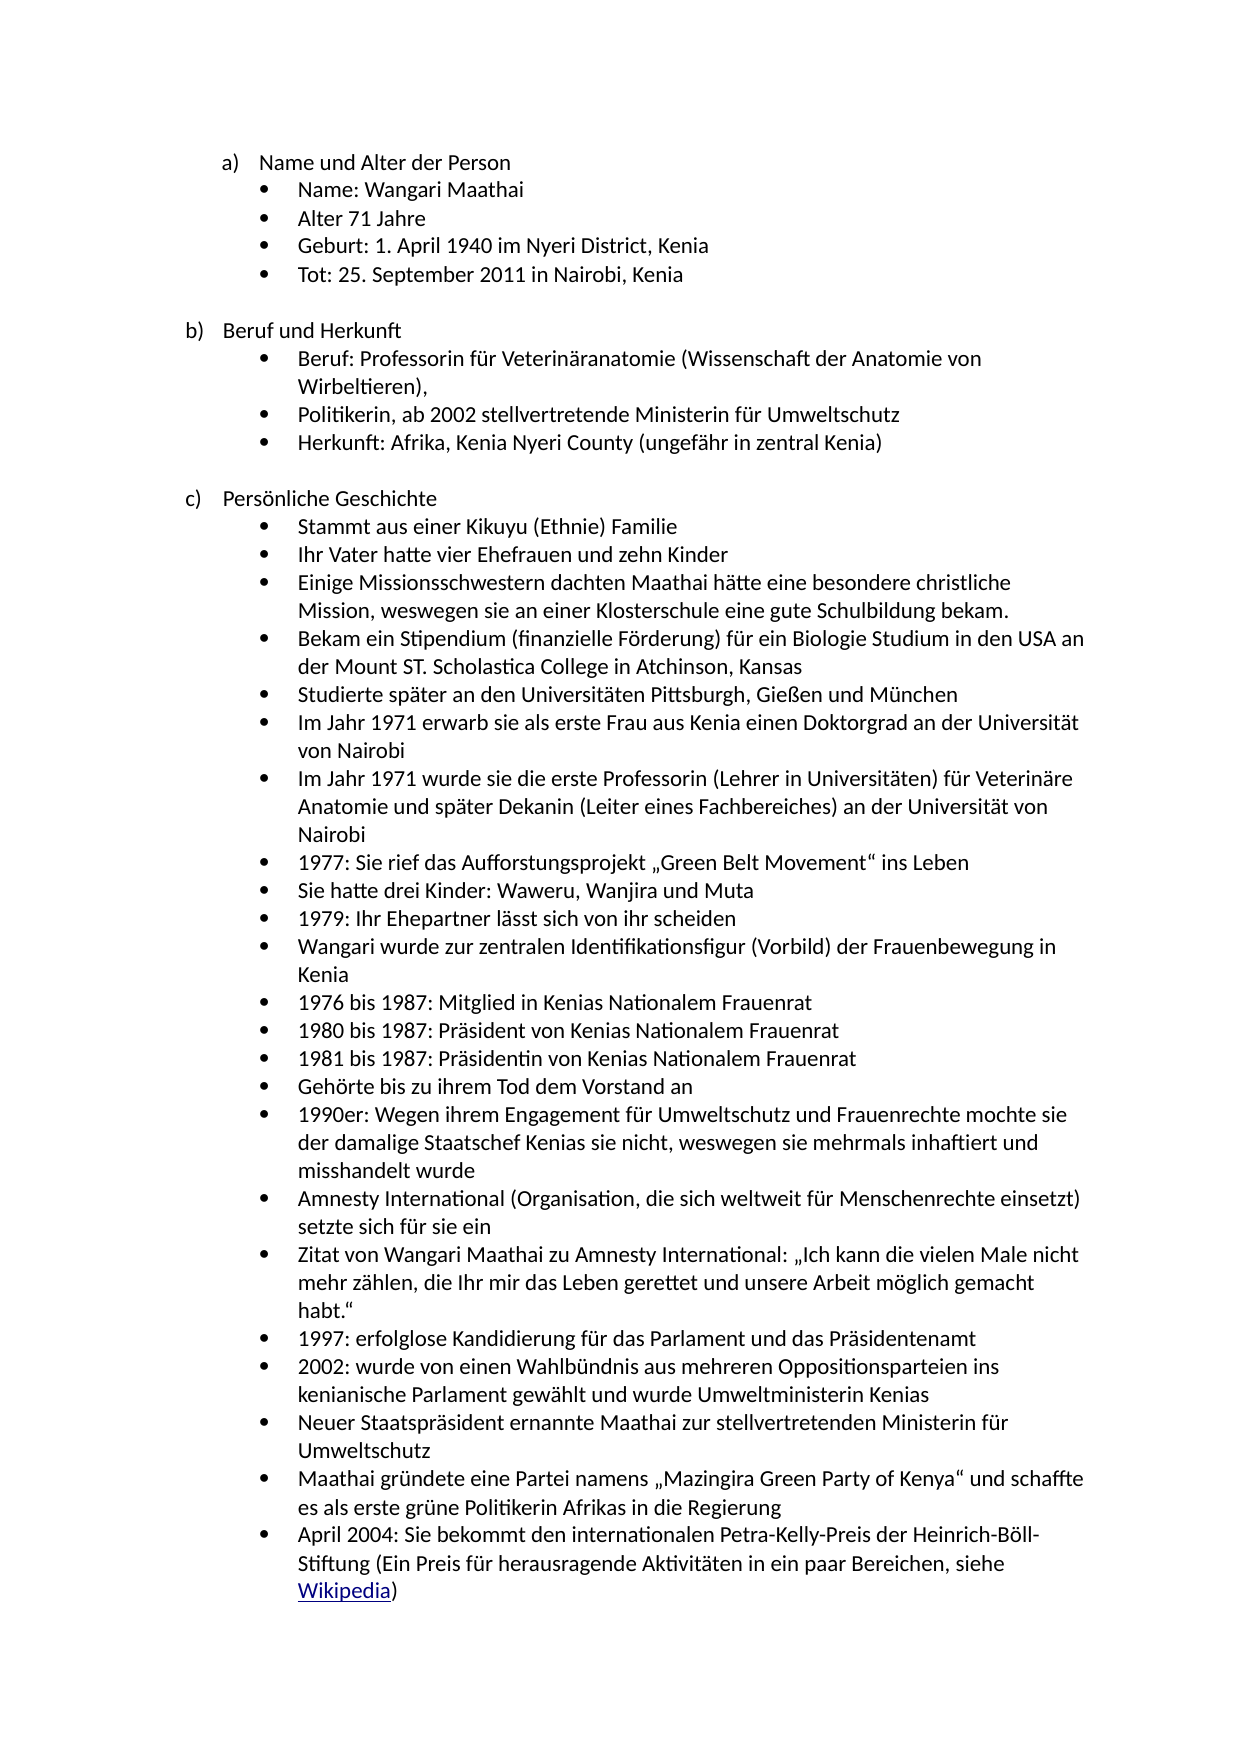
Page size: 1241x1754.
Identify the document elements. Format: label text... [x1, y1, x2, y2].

list Beruf und Herkunft [185, 316, 1093, 344]
list 1981 bis 1987: Präsidentin von Kenias Nationalem Frauenrat [260, 1044, 1093, 1072]
list Amnesty International (Organisation, die sich weltweit für Menschenrechte einsetzt) setzte sich für sie ein [260, 1184, 1093, 1240]
list April 2004: Sie bekommt den internationalen Petra-Kelly-Preis der Heinrich-Böll-Stiftung (Ein Preis für herausragende Aktivitäten in ein paar Bereichen, siehe Wikipedia) [260, 1521, 1093, 1605]
list 1980 bis 1987: Präsident von Kenias Nationalem Frauenrat [260, 1016, 1093, 1044]
list Wangari wurde zur zentralen Identifikationsfigur (Vorbild) der Frauenbewegung in Kenia [260, 932, 1093, 988]
list Stammt aus einer Kikuyu (Ethnie) Familie [260, 512, 1093, 540]
list Name und Alter der Person [221, 148, 1093, 176]
list 1990er: Wegen ihrem Engagement für Umweltschutz und Frauenrechte mochte sie der damalige Staatschef Kenias sie nicht, weswegen sie mehrmals inhaftiert und misshandelt wurde [260, 1100, 1093, 1184]
list Beruf: Professorin für Veterinäranatomie (Wissenschaft der Anatomie von Wirbeltieren), [260, 344, 1093, 400]
list Tot: 25. September 2011 in Nairobi, Kenia [260, 260, 1093, 288]
list Herkunft: Afrika, Kenia Nyeri County (ungefähr in zentral Kenia) [260, 428, 1093, 456]
list 1976 bis 1987: Mitglied in Kenias Nationalem Frauenrat [260, 988, 1093, 1016]
list Persönliche Geschichte [185, 484, 1093, 512]
list Ihr Vater hatte vier Ehefrauen und zehn Kinder [260, 540, 1093, 568]
list 2002: wurde von einen Wahlbündnis aus mehreren Oppositionsparteien ins kenianische Parlament gewählt und wurde Umweltministerin Kenias [260, 1352, 1093, 1408]
list 1979: Ihr Ehepartner lässt sich von ihr scheiden [260, 904, 1093, 932]
list Zitat von Wangari Maathai zu Amnesty International: „Ich kann die vielen Male nicht mehr zählen, die Ihr mir das Leben gerettet und unsere Arbeit möglich gemacht habt.“ [260, 1240, 1093, 1324]
list Maathai gründete eine Partei namens „Mazingira Green Party of Kenya“ und schaffte es als erste grüne Politikerin Afrikas in die Regierung [260, 1464, 1093, 1521]
list Bekam ein Stipendium (finanzielle Förderung) für ein Biologie Studium in den USA an der Mount ST. Scholastica College in Atchinson, Kansas [260, 624, 1093, 680]
list Studierte später an den Universitäten Pittsburgh, Gießen und München [260, 680, 1093, 708]
list 1977: Sie rief das Aufforstungsprojekt „Green Belt Movement“ ins Leben [260, 848, 1093, 876]
list Im Jahr 1971 wurde sie die erste Professorin (Lehrer in Universitäten) für Veterinäre Anatomie und später Dekanin (Leiter eines Fachbereiches) an der Universität von Nairobi [260, 764, 1093, 848]
list Gehörte bis zu ihrem Tod dem Vorstand an [260, 1072, 1093, 1100]
list Alter 71 Jahre [260, 204, 1093, 232]
list Name: Wangari Maathai [260, 176, 1093, 204]
list Politikerin, ab 2002 stellvertretende Ministerin für Umweltschutz [260, 400, 1093, 428]
list Einige Missionsschwestern dachten Maathai hätte eine besondere christliche Mission, weswegen sie an einer Klosterschule eine gute Schulbildung bekam. [260, 568, 1093, 624]
list Neuer Staatspräsident ernannte Maathai zur stellvertretenden Ministerin für Umweltschutz [260, 1408, 1093, 1464]
list Sie hatte drei Kinder: Waweru, Wanjira und Muta [260, 876, 1093, 904]
list Im Jahr 1971 erwarb sie als erste Frau aus Kenia einen Doktorgrad an der Universität von Nairobi [260, 708, 1093, 764]
list 1997: erfolglose Kandidierung für das Parlament und das Präsidentenamt [260, 1324, 1093, 1352]
list Geburt: 1. April 1940 im Nyeri District, Kenia [260, 232, 1093, 260]
